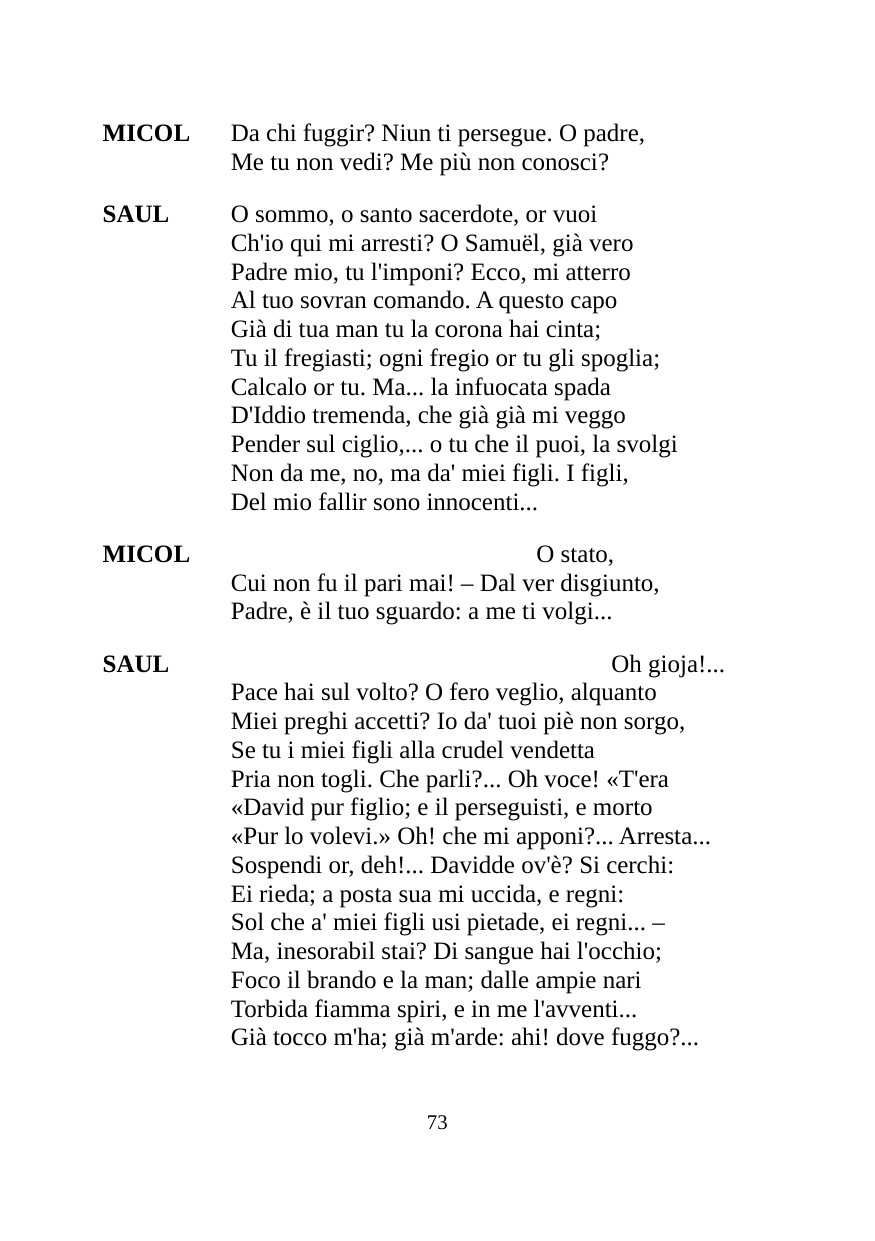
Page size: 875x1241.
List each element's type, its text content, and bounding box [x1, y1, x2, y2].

table_cell Oh gioja!... Pace hai sul volto? O fero veglio, alquanto Miei preghi accetti? Io da' tuoi piè non sorgo, Se tu i miei figli alla crudel vendetta Pria non togli. Che parli?... Oh voce! «T'era «David pur figlio; e il perseguisti, e morto «Pur lo volevi.» Oh! che mi apponi?... Arresta... Sospendi or, deh!... Davidde ov'è? Si cerchi: Ei rieda; a posta sua mi uccida, e regni: Sol che a' miei figli usi pietade, ei regni... – Ma, inesorabil stai? Di sangue hai l'occhio; Foco il brando e la man; dalle ampie nari Torbida fiamma spiri, e in me l'avventi... Già tocco m'ha; già m'arde: ahi! dove fuggo?... [219, 637, 787, 1063]
table_cell MICOL [91, 106, 219, 187]
table_cell SAUL [91, 187, 219, 527]
table_cell Da chi fuggir? Niun ti persegue. O padre, Me tu non vedi? Me più non conosci? [219, 106, 787, 187]
table_cell MICOL [91, 527, 219, 637]
table_cell O sommo, o santo sacerdote, or vuoi Ch'io qui mi arresti? O Samuël, già vero Padre mio, tu l'imponi? Ecco, mi atterro Al tuo sovran comando. A questo capo Già di tua man tu la corona hai cinta; Tu il fregiasti; ogni fregio or tu gli spoglia; Calcalo or tu. Ma... la infuocata spada D'Iddio tremenda, che già già mi veggo Pender sul ciglio,... o tu che il puoi, la svolgi Non da me, no, ma da' miei figli. I figli, Del mio fallir sono innocenti... [219, 187, 787, 527]
table_cell O stato, Cui non fu il pari mai! – Dal ver disgiunto, Padre, è il tuo sguardo: a me ti volgi... [219, 527, 787, 637]
table_cell SAUL [91, 637, 219, 1063]
